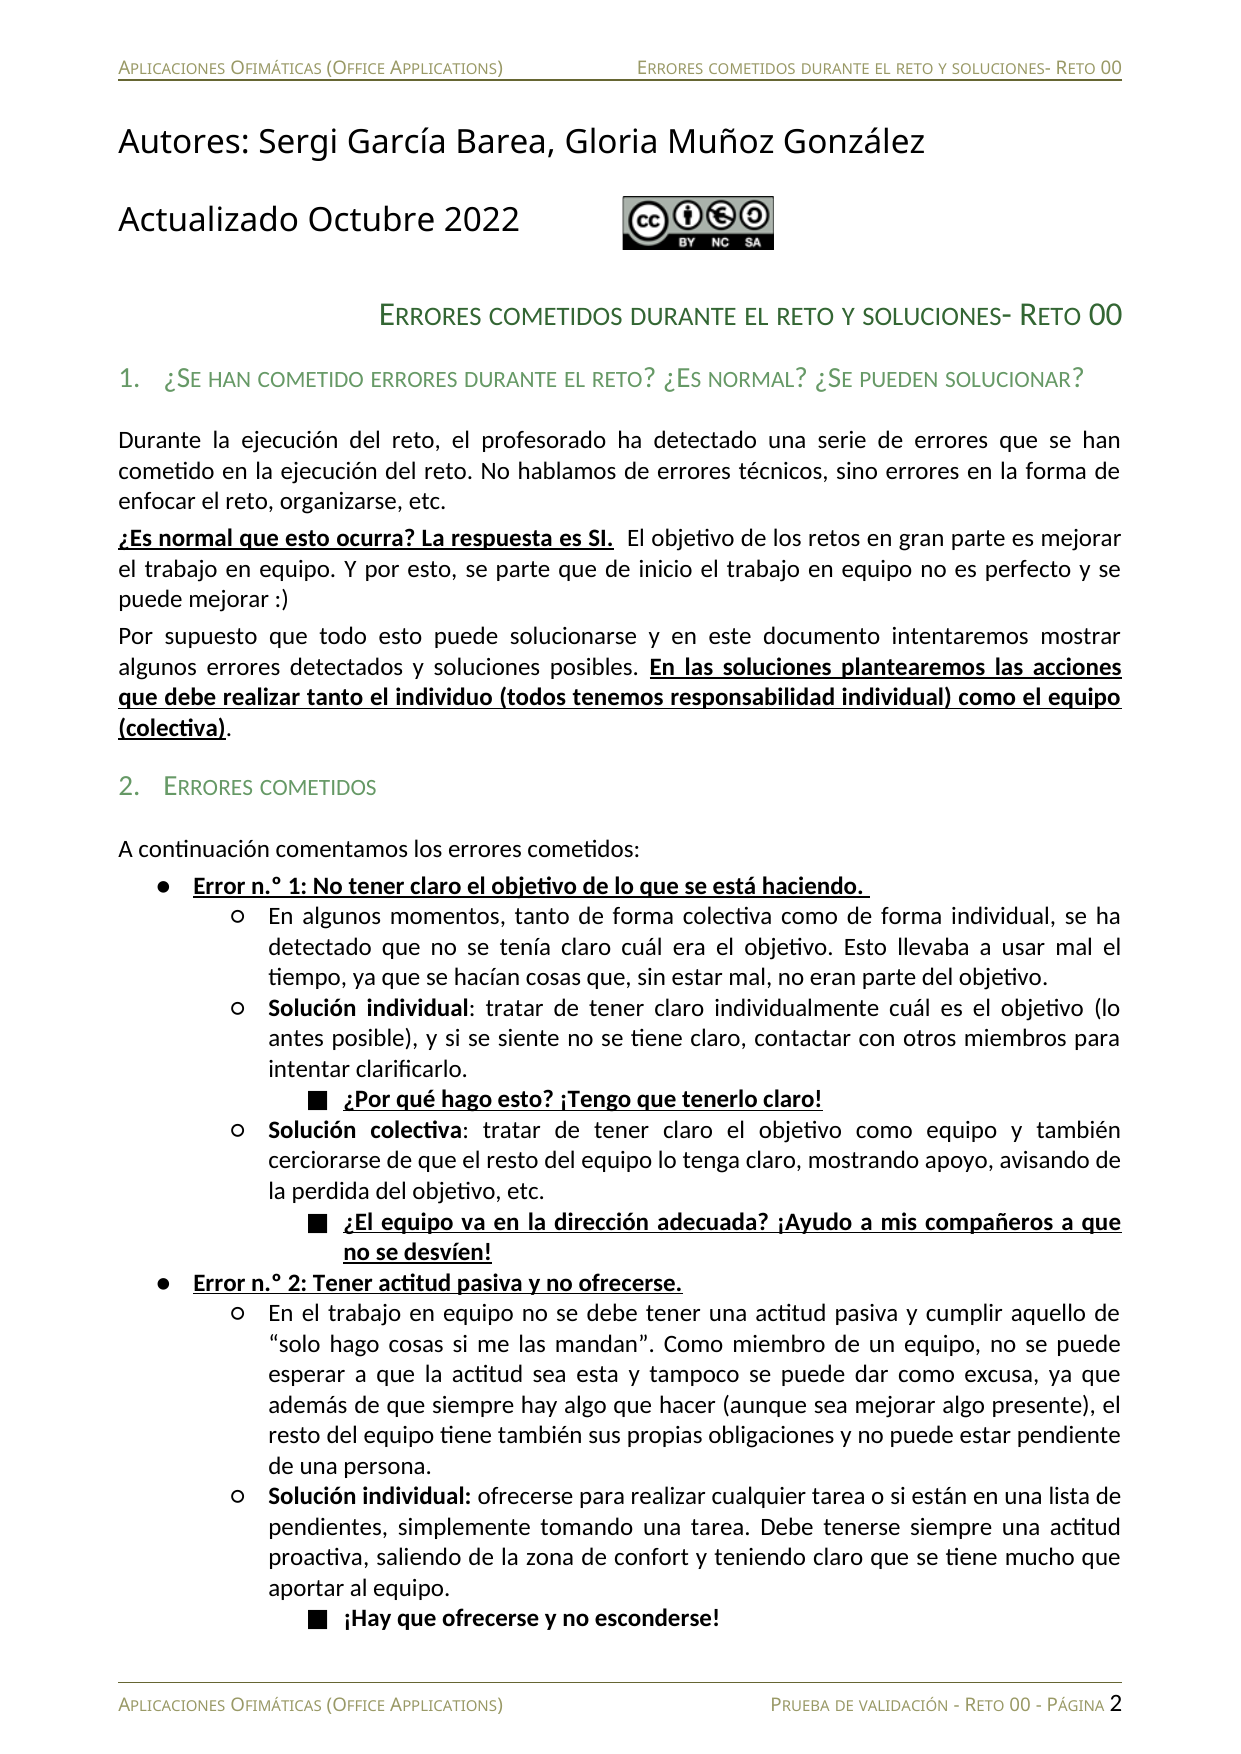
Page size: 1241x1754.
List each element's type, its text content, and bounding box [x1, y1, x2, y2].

text [774, 196, 1122, 241]
text ¿Es normal que esto ocurra? La respuesta es SI. El objetivo de los retos en gran parte es mejorar el trabajo en equipo. Y por esto, se parte que de inicio el trabajo en equipo no es perfecto y se puede mejorar :) [118, 522, 1122, 614]
text (colectiva). [118, 709, 1122, 742]
list Solución individual: ofrecerse para realizar cualquier tarea o si están en una lista de pendientes, simplemente tomando una tarea. Debe tenerse siempre una actitud proactiva, saliendo de la zona de confort y teniendo claro que se tiene mucho que aportar al equipo. [231, 1480, 1122, 1602]
list Error n.º 2: Tener actitud pasiva y no ofrecerse. [156, 1267, 1122, 1297]
list ¿Por qué hago esto? ¡Tengo que tenerlo claro! [306, 1084, 1122, 1114]
list Solución individual: tratar de tener claro individualmente cuál es el objetivo (lo antes posible), y si se siente no se tiene claro, contactar con otros miembros para intentar clarificarlo. [231, 992, 1122, 1084]
list Solución colectiva: tratar de tener claro el objetivo como equipo y también cerciorarse de que el resto del equipo lo tenga claro, mostrando apoyo, avisando de la perdida del objetivo, etc. [231, 1114, 1122, 1206]
list En algunos momentos, tanto de forma colectiva como de forma individual, se ha detectado que no se tenía claro cuál era el objetivo. Esto llevaba a usar mal el tiempo, ya que se hacían cosas que, sin estar mal, no eran parte del objetivo. [231, 901, 1122, 992]
subtitle Errores cometidos [118, 767, 1122, 803]
text Errores cometidos durante el reto y soluciones- Reto 00 [118, 293, 1122, 334]
subtitle ¿Se han cometido errores durante el reto? ¿Es normal? ¿Se pueden solucionar? [118, 359, 1122, 394]
list En el trabajo en equipo no se debe tener una actitud pasiva y cumplir aquello de “solo hago cosas si me las mandan”. Como miembro de un equipo, no se puede esperar a que la actitud sea esta y tampoco se puede dar como excusa, ya que además de que siempre hay algo que hacer (aunque sea mejorar algo presente), el resto del equipo tiene también sus propias obligaciones y no puede estar pendiente de una persona. [231, 1297, 1122, 1480]
list ¡Hay que ofrecerse y no esconderse! [306, 1602, 1122, 1633]
text Actualizado Octubre 2022 [118, 196, 622, 241]
text Durante la ejecución del reto, el profesorado ha detectado una serie de errores que se han cometido en la ejecución del reto. No hablamos de errores técnicos, sino errores en la forma de enfocar el reto, organizarse, etc. [118, 424, 1122, 516]
list ¿El equipo va en la dirección adecuada? ¡Ayudo a mis compañeros a que no se desvíen! [306, 1206, 1122, 1267]
text Por supuesto que todo esto puede solucionarse y en este documento intentaremos mostrar algunos errores detectados y soluciones posibles. En las soluciones plantearemos las acciones que debe realizar tanto el individuo (todos tenemos responsabilidad individual) como el equipo [118, 620, 1122, 708]
text A continuación comentamos los errores cometidos: [118, 833, 1122, 863]
list Error n.º 1: No tener claro el objetivo de lo que se está haciendo. [156, 870, 1122, 901]
text Autores: Sergi García Barea, Gloria Muñoz González [118, 118, 1122, 163]
picture [622, 196, 774, 250]
